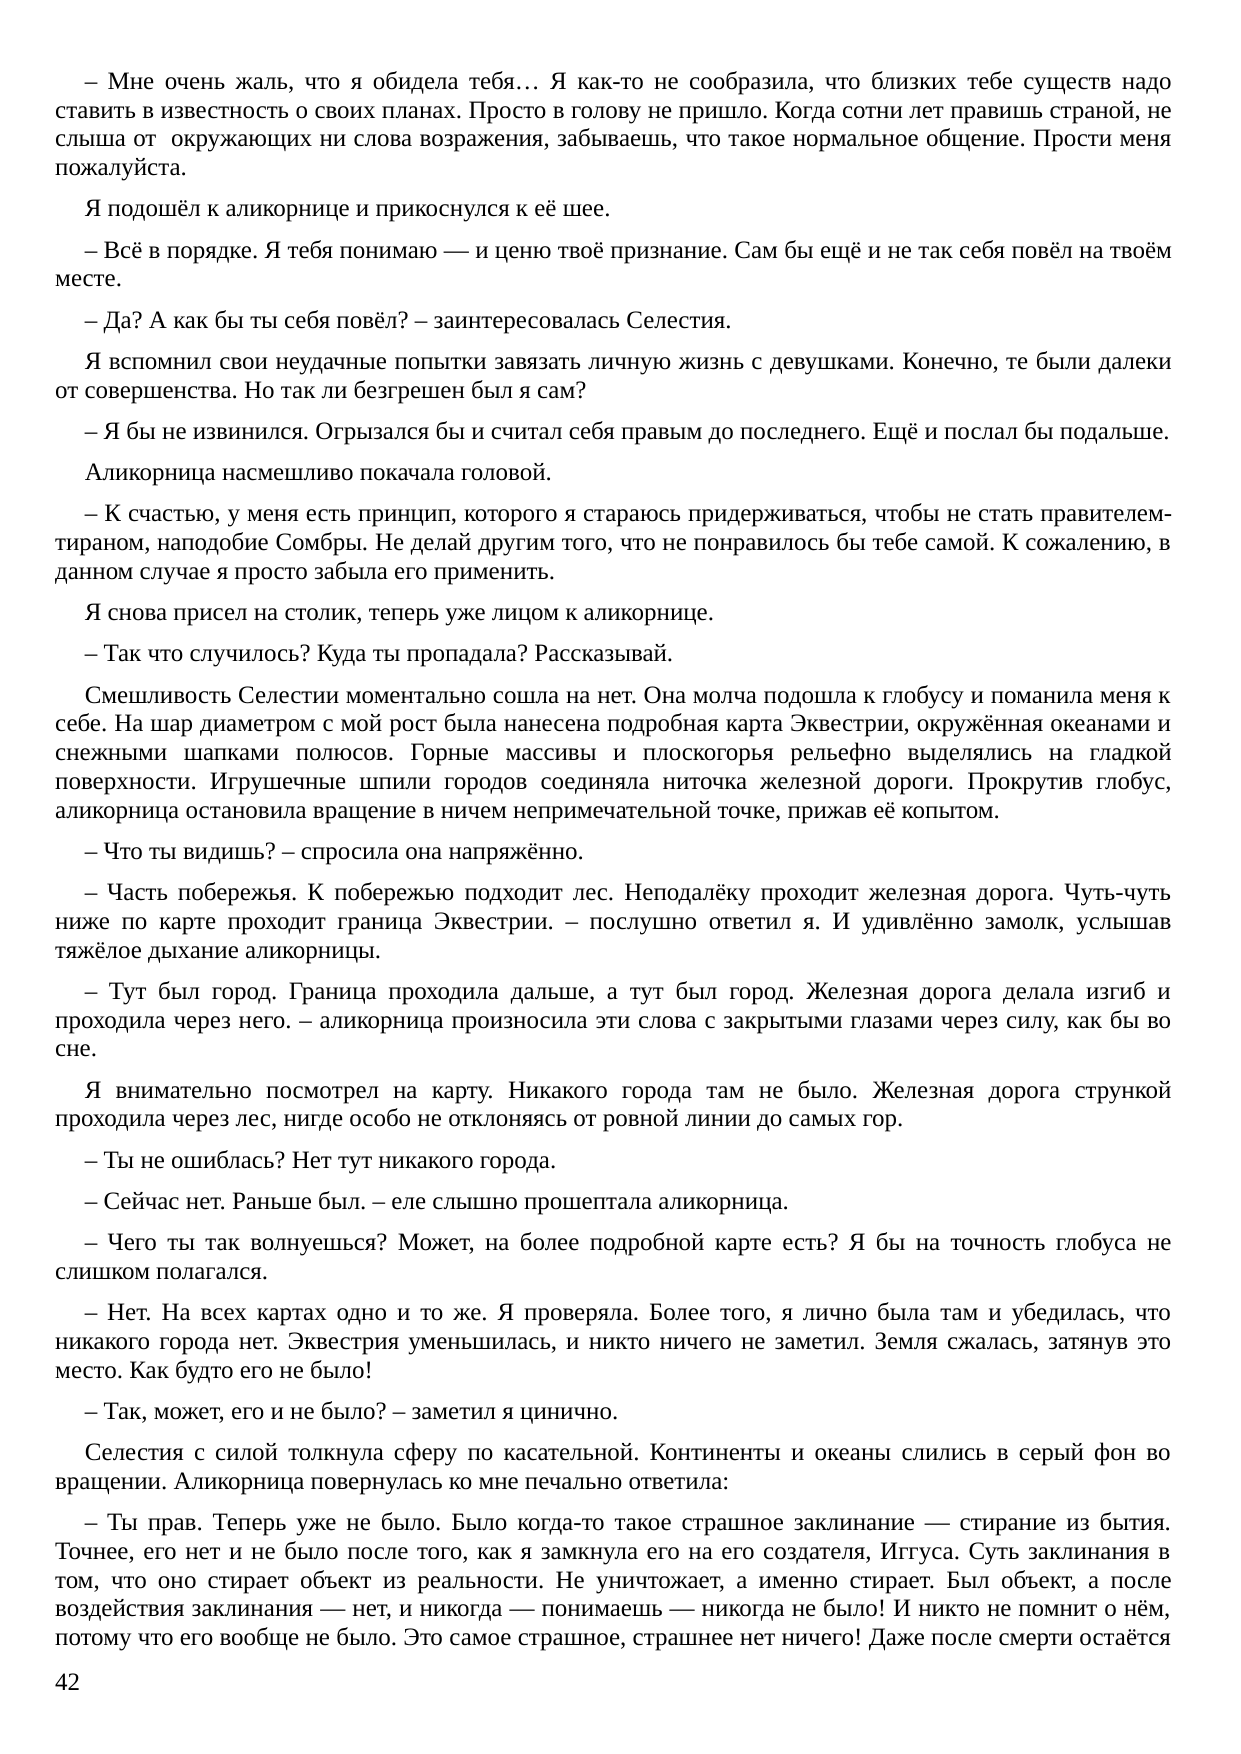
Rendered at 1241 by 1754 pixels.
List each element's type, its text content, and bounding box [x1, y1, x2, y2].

text Я внимательно посмотрел на карту. Никакого города там не было. Железная дорога стрункой проходила через лес, нигде особо не отклоняясь от ровной линии до самых гор. [55, 1075, 1173, 1132]
text – Всё в порядке. Я тебя понимаю — и ценю твоё признание. Сам бы ещё и не так себя повёл на твоём месте. [55, 235, 1173, 292]
text – Я бы не извинился. Огрызался бы и считал себя правым до последнего. Ещё и послал бы подальше. [55, 416, 1173, 445]
text Смешливость Селестии моментально сошла на нет. Она молча подошла к глобусу и поманила меня к себе. На шар диаметром с мой рост была нанесена подробная карта Эквестрии, окружённая океанами и снежными шапками полюсов. Горные массивы и плоскогорья рельефно выделялись на гладкой поверхности. Игрушечные шпили городов соединяла ниточка железной дороги. Прокрутив глобус, аликорница остановила вращение в ничем непримечательной точке, прижав её копытом. [55, 680, 1173, 823]
text – К счастью, у меня есть принцип, которого я стараюсь придерживаться, чтобы не стать правителем-тираном, наподобие Сомбры. Не делай другим того, что не понравилось бы тебе самой. К сожалению, в данном случае я просто забыла его применить. [55, 498, 1173, 585]
text – Тут был город. Граница проходила дальше, а тут был город. Железная дорога делала изгиб и проходила через него. – аликорница произносила эти слова с закрытыми глазами через силу, как бы во сне. [55, 976, 1173, 1062]
text Я подошёл к аликорнице и прикоснулся к её шее. [55, 193, 1173, 222]
text Я снова присел на столик, теперь уже лицом к аликорнице. [55, 597, 1173, 626]
text Аликорница насмешливо покачала головой. [55, 457, 1173, 486]
text Я вспомнил свои неудачные попытки завязать личную жизнь с девушками. Конечно, те были далеки от совершенства. Но так ли безгрешен был я сам? [55, 346, 1173, 403]
text – Нет. На всех картах одно и то же. Я проверяла. Более того, я лично была там и убедилась, что никакого города нет. Эквестрия уменьшилась, и никто ничего не заметил. Земля сжалась, затянув это место. Как будто его не было! [55, 1297, 1173, 1383]
text – Так, может, его и не было? – заметил я цинично. [55, 1396, 1173, 1425]
text – Чего ты так волнуешься? Может, на более подробной карте есть? Я бы на точность глобуса не слишком полагался. [55, 1227, 1173, 1285]
text – Часть побережья. К побережью подходит лес. Неподалёку проходит железная дорога. Чуть-чуть ниже по карте проходит граница Эквестрии. – послушно ответил я. И удивлённо замолк, услышав тяжёлое дыхание аликорницы. [55, 877, 1173, 963]
text – Ты не ошиблась? Нет тут никакого города. [55, 1145, 1173, 1173]
text – Да? А как бы ты себя повёл? – заинтересовалась Селестия. [55, 305, 1173, 333]
text Селестия с силой толкнула сферу по касательной. Континенты и океаны слились в серый фон во вращении. Аликорница повернулась ко мне печально ответила: [55, 1437, 1173, 1495]
text – Мне очень жаль, что я обидела тебя… Я как-то не сообразила, что близких тебе существ надо ставить в известность о своих планах. Просто в голову не пришло. Когда сотни лет правишь страной, не слыша от окружающих ни слова возражения, забываешь, что такое нормальное общение. Прости меня пожалуйста. [55, 66, 1173, 181]
text – Так что случилось? Куда ты пропадала? Рассказывай. [55, 638, 1173, 667]
text – Сейчас нет. Раньше был. – еле слышно прошептала аликорница. [55, 1186, 1173, 1215]
text – Что ты видишь? – спросила она напряжённо. [55, 836, 1173, 865]
text – Ты прав. Теперь уже не было. Было когда-то такое страшное заклинание — стирание из бытия. Точнее, его нет и не было после того, как я замкнула его на его создателя, Иггуса. Суть заклинания в том, что оно стирает объект из реальности. Не уничтожает, а именно стирает. Был объект, а после воздействия заклинания — нет, и никогда — понимаешь — никогда не было! И никто не помнит о нём, потому что его вообще не было. Это самое страшное, страшнее нет ничего! Даже после смерти остаётся [55, 1507, 1173, 1651]
